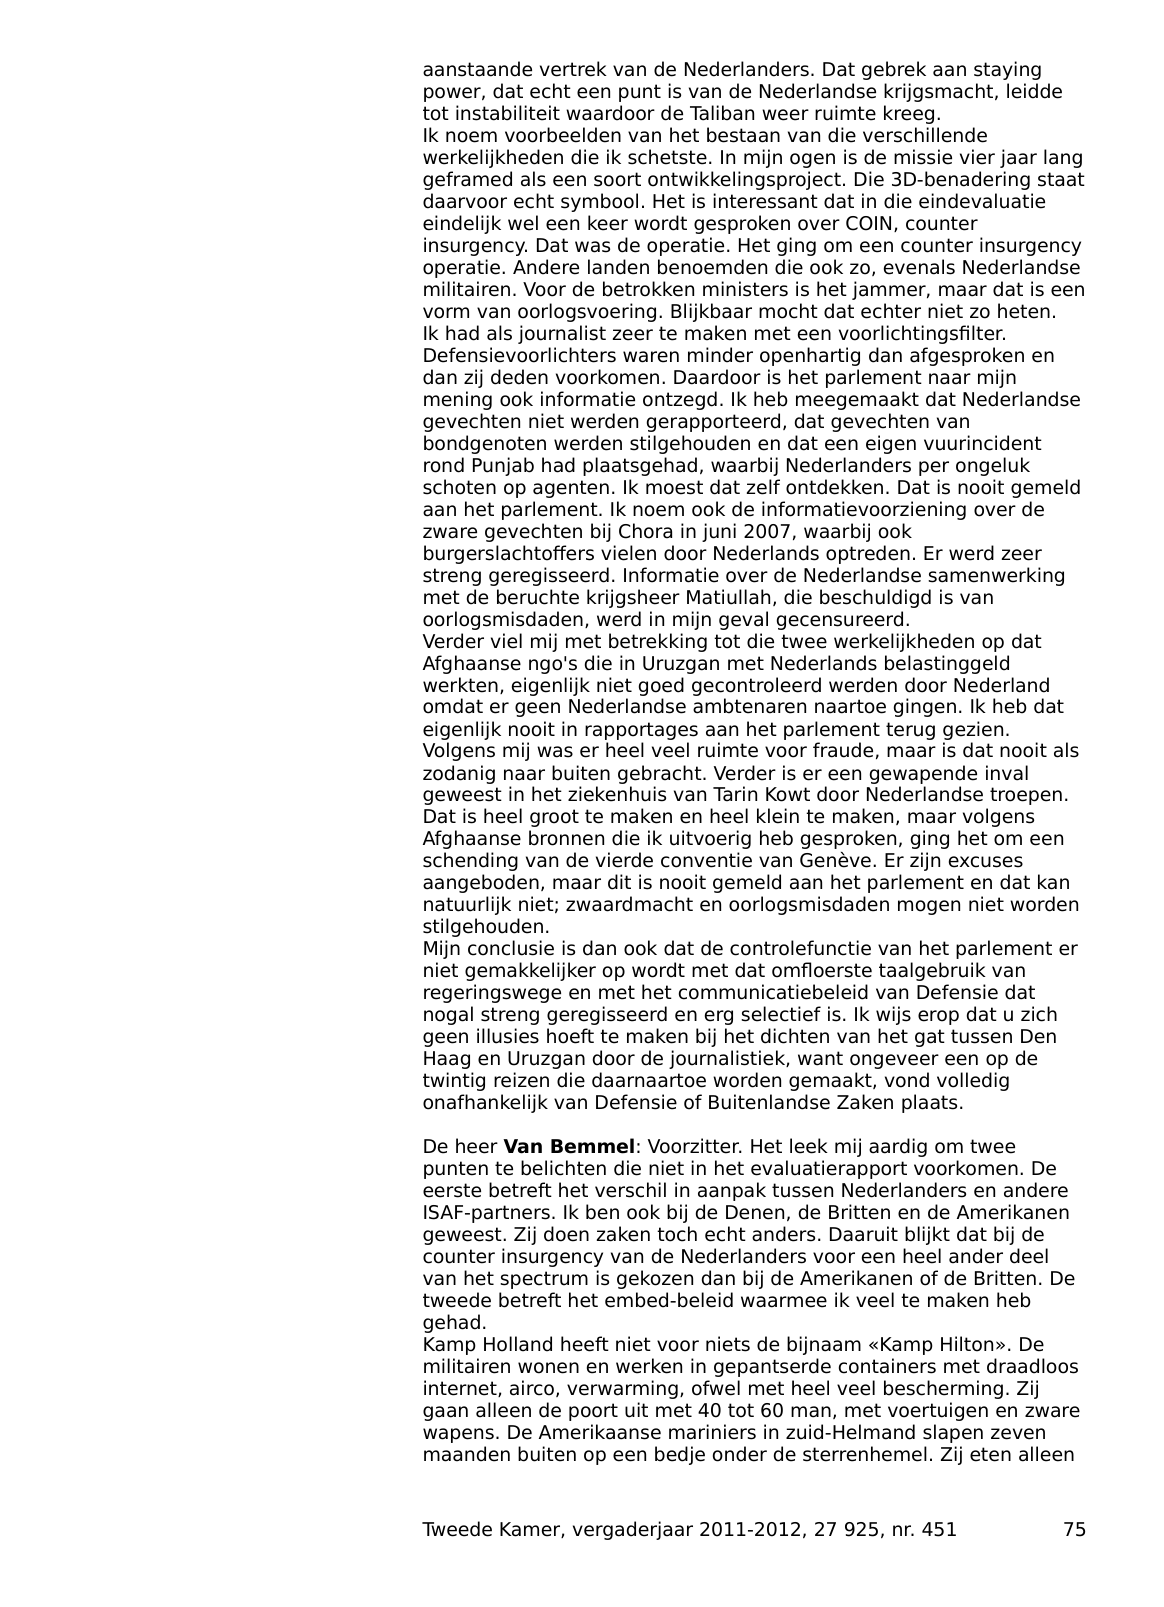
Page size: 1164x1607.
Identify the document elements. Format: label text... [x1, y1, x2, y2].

text Kamp Holland heeft niet voor niets de bijnaam «Kamp Hilton». De militairen wonen en werken in gepantserde containers met draadloos internet, airco, verwarming, ofwel met heel veel bescherming. Zij gaan alleen de poort uit met 40 tot 60 man, met voertuigen en zware wapens. De Amerikaanse mariniers in zuid-Helmand slapen zeven maanden buiten op een bedje onder de sterrenhemel. Zij eten alleen [422, 1334, 1087, 1466]
text Ik noem voorbeelden van het bestaan van die verschillende werkelijkheden die ik schetste. In mijn ogen is de missie vier jaar lang geframed als een soort ontwikkelingsproject. Die 3D-benadering staat daarvoor echt symbool. Het is interessant dat in die eindevaluatie eindelijk wel een keer wordt gesproken over COIN, counter insurgency. Dat was de operatie. Het ging om een counter insurgency operatie. Andere landen benoemden die ook zo, evenals Nederlandse militairen. Voor de betrokken ministers is het jammer, maar dat is een vorm van oorlogsvoering. Blijkbaar mocht dat echter niet zo heten. [422, 125, 1087, 323]
text Verder viel mij met betrekking tot die twee werkelijkheden op dat Afghaanse ngo's die in Uruzgan met Nederlands belastinggeld werkten, eigenlijk niet goed gecontroleerd werden door Nederland omdat er geen Nederlandse ambtenaren naartoe gingen. Ik heb dat eigenlijk nooit in rapportages aan het parlement terug gezien. Volgens mij was er heel veel ruimte voor fraude, maar is dat nooit als zodanig naar buiten gebracht. Verder is er een gewapende inval geweest in het ziekenhuis van Tarin Kowt door Nederlandse troepen. Dat is heel groot te maken en heel klein te maken, maar volgens Afghaanse bronnen die ik uitvoerig heb gesproken, ging het om een schending van de vierde conventie van Genève. Er zijn excuses aangeboden, maar dit is nooit gemeld aan het parlement en dat kan natuurlijk niet; zwaardmacht en oorlogsmisdaden mogen niet worden stilgehouden. [422, 631, 1087, 938]
text Ik had als journalist zeer te maken met een voorlichtingsfilter. Defensievoorlichters waren minder openhartig dan afgesproken en dan zij deden voorkomen. Daardoor is het parlement naar mijn mening ook informatie ontzegd. Ik heb meegemaakt dat Nederlandse gevechten niet werden gerapporteerd, dat gevechten van bondgenoten werden stilgehouden en dat een eigen vuurincident rond Punjab had plaatsgehad, waarbij Nederlanders per ongeluk schoten op agenten. Ik moest dat zelf ontdekken. Dat is nooit gemeld aan het parlement. Ik noem ook de informatievoorziening over de zware gevechten bij Chora in juni 2007, waarbij ook burgerslachtoffers vielen door Nederlands optreden. Er werd zeer streng geregisseerd. Informatie over de Nederlandse samenwerking met de beruchte krijgsheer Matiullah, die beschuldigd is van oorlogsmisdaden, werd in mijn geval gecensureerd. [422, 323, 1087, 631]
text Mijn conclusie is dan ook dat de controlefunctie van het parlement er niet gemakkelijker op wordt met dat omfloerste taalgebruik van regeringswege en met het communicatiebeleid van Defensie dat nogal streng geregisseerd en erg selectief is. Ik wijs erop dat u zich geen illusies hoeft te maken bij het dichten van het gat tussen Den Haag en Uruzgan door de journalistiek, want ongeveer een op de twintig reizen die daarnaartoe worden gemaakt, vond volledig onafhankelijk van Defensie of Buitenlandse Zaken plaats. [422, 938, 1087, 1114]
text De heer Van Bemmel: Voorzitter. Het leek mij aardig om twee punten te belichten die niet in het evaluatierapport voorkomen. De eerste betreft het verschil in aanpak tussen Nederlanders en andere ISAF-partners. Ik ben ook bij de Denen, de Britten en de Amerikanen geweest. Zij doen zaken toch echt anders. Daaruit blijkt dat bij de counter insurgency van de Nederlanders voor een heel ander deel van het spectrum is gekozen dan bij de Amerikanen of de Britten. De tweede betreft het embed-beleid waarmee ik veel te maken heb gehad. [422, 1136, 1087, 1334]
text aanstaande vertrek van de Nederlanders. Dat gebrek aan staying power, dat echt een punt is van de Nederlandse krijgsmacht, leidde tot instabiliteit waardoor de Taliban weer ruimte kreeg. [422, 59, 1087, 125]
